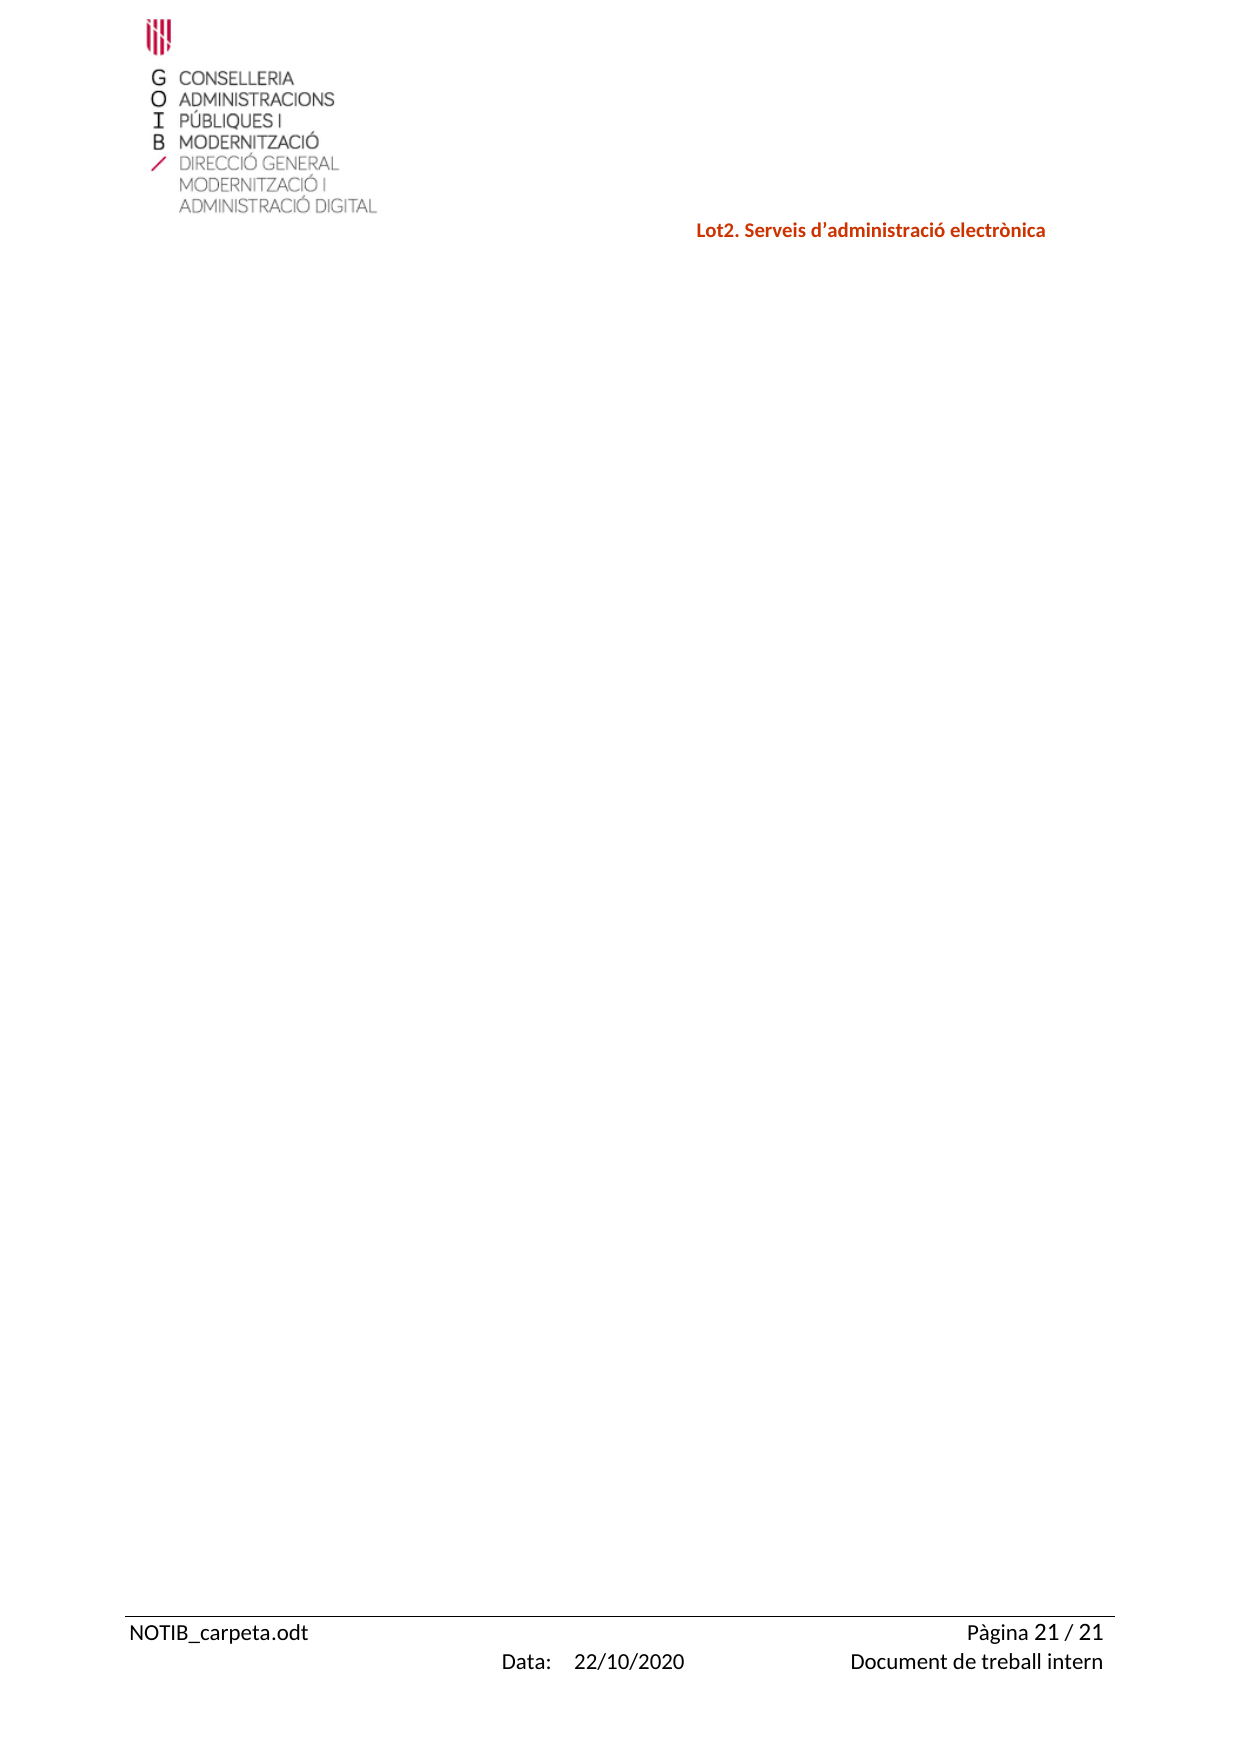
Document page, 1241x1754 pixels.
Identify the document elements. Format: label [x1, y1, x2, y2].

picture [118, 13, 400, 238]
